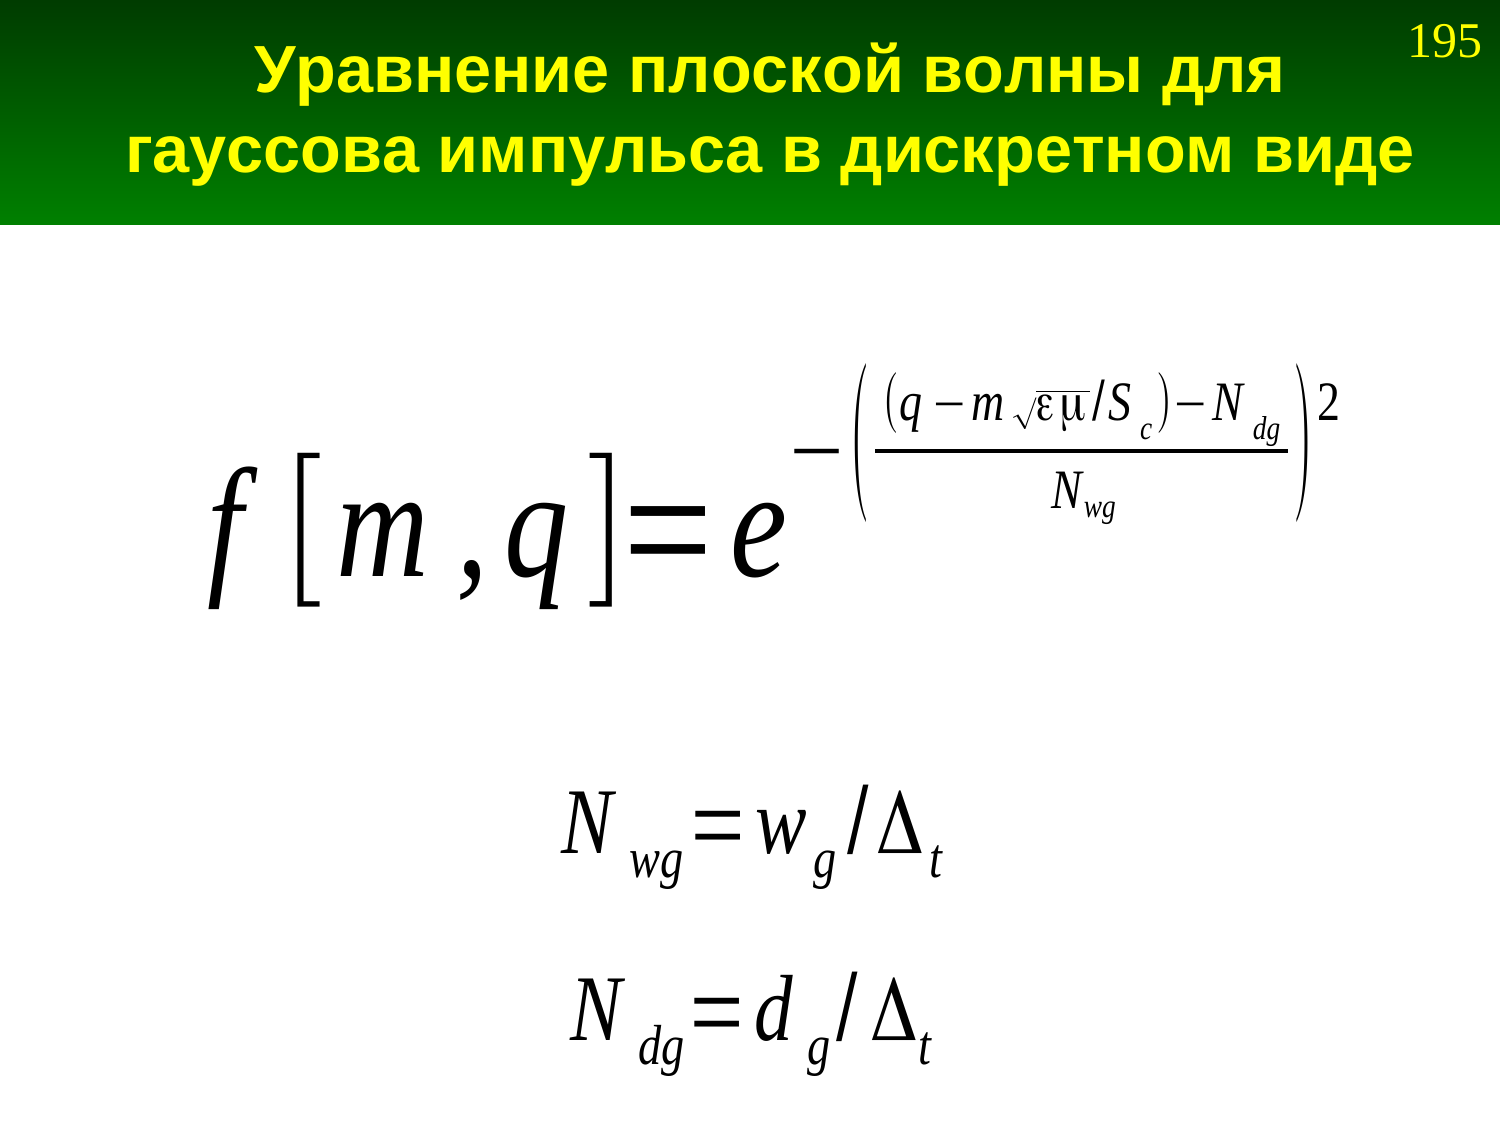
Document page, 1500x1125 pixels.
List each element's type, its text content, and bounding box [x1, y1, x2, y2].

chart [151, 361, 1374, 618]
chart [546, 958, 954, 1077]
chart [537, 771, 963, 890]
title Уравнение плоской волны для гауссова импульса в дискретном виде [100, 7, 1441, 204]
